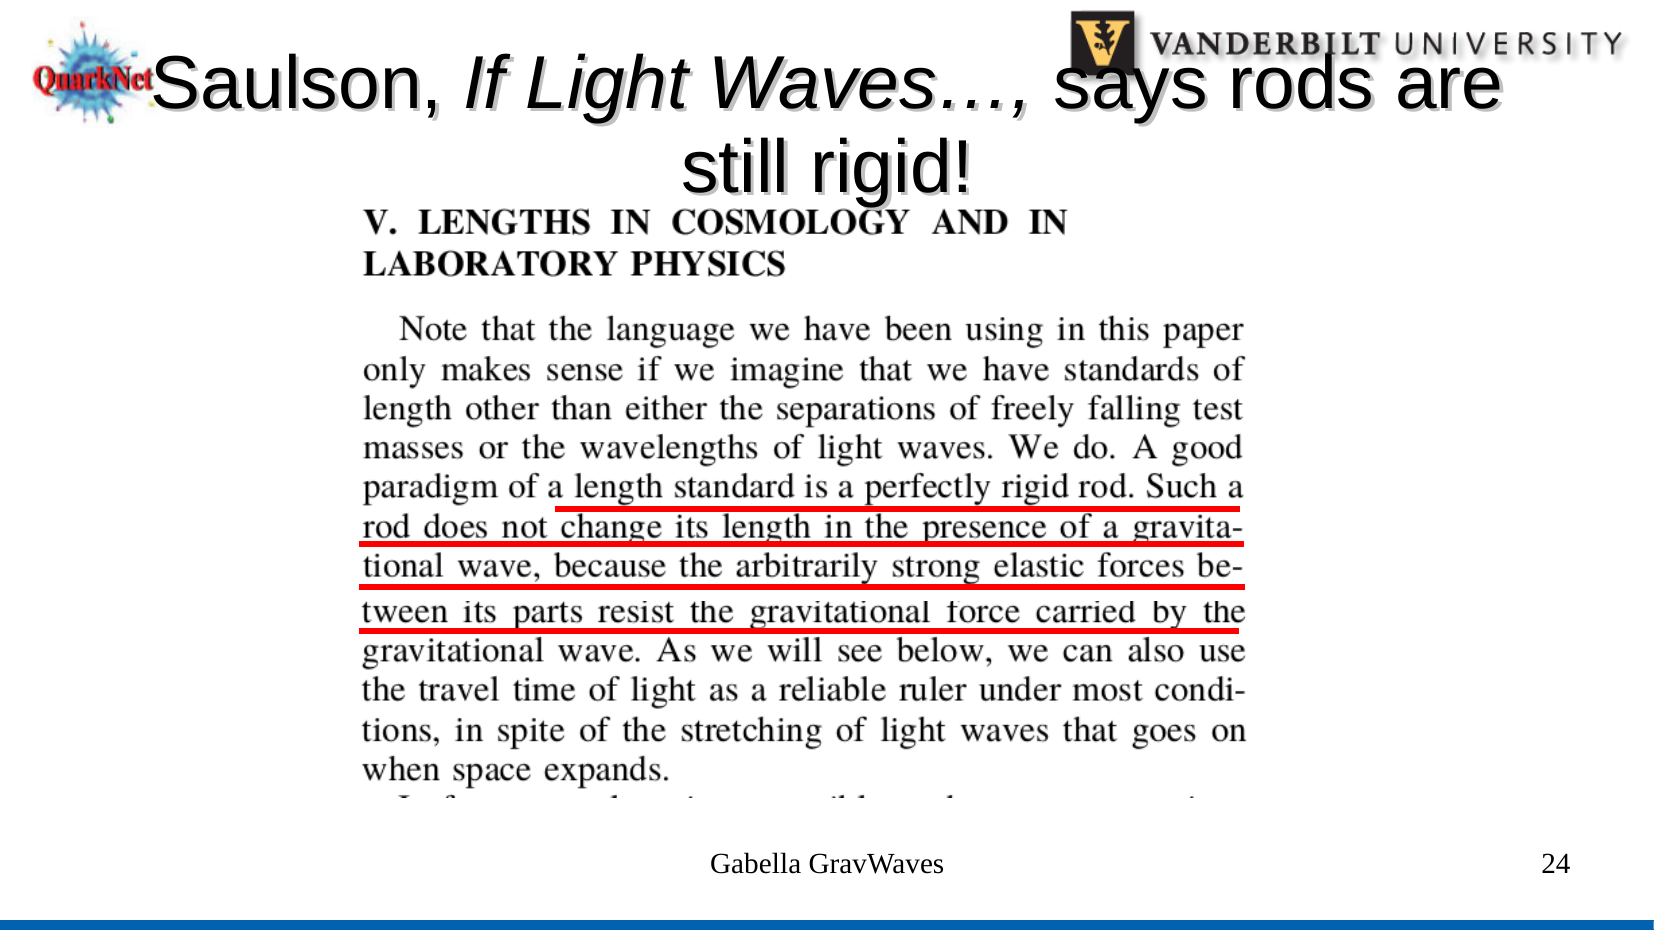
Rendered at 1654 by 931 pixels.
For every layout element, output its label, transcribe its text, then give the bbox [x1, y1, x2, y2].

picture [359, 209, 1260, 798]
picture [1067, 8, 1637, 91]
title Saulson, If Light Waves…, says rods are still rigid! [121, 40, 1534, 209]
picture [19, 16, 166, 135]
